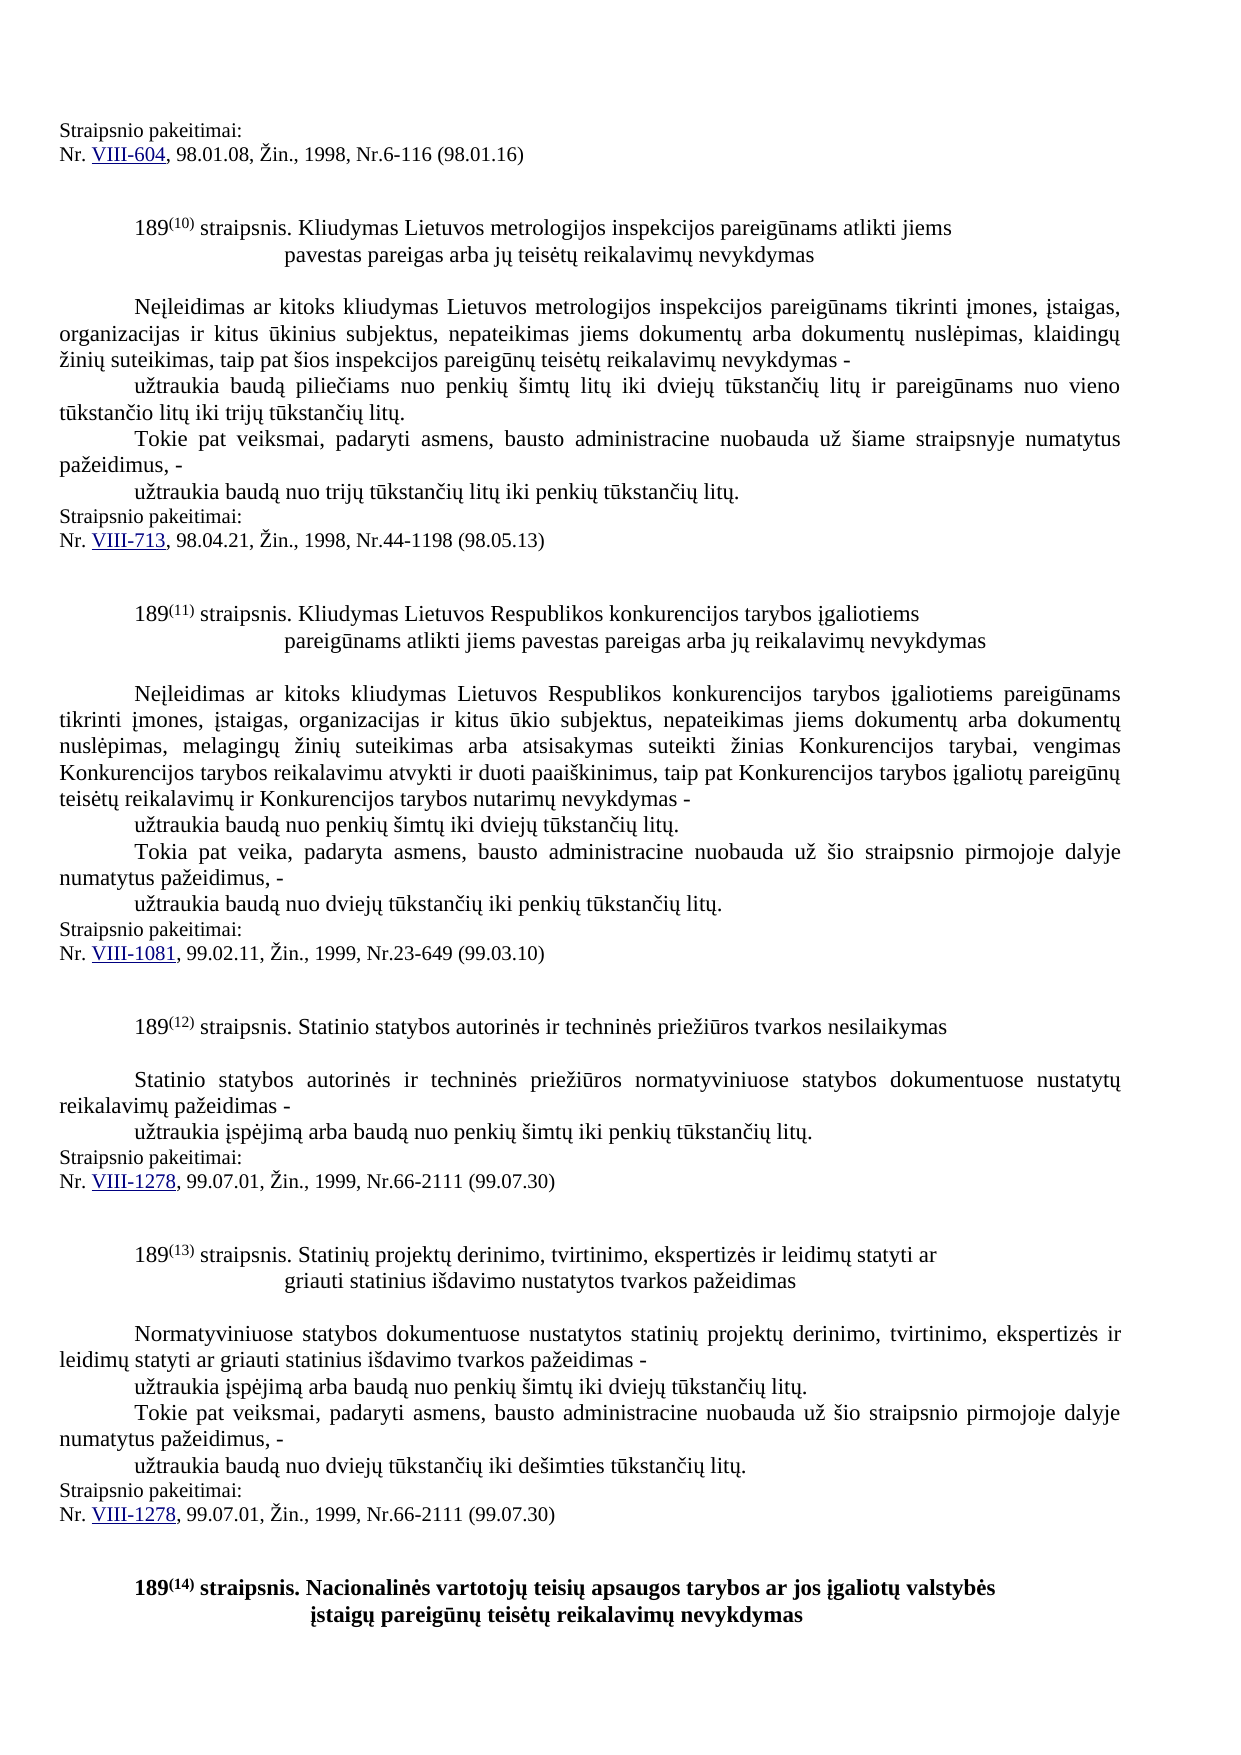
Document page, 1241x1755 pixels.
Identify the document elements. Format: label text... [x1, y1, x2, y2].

text 189(10) straipsnis. Kliudymas Lietuvos metrologijos inspekcijos pareigūnams atlikti jiems [59, 214, 1122, 241]
text 189(14) straipsnis. Nacionalinės vartotojų teisių apsaugos tarybos ar jos įgaliotų valstybės [134, 1574, 1122, 1601]
text Statinio statybos autorinės ir techninės priežiūros normatyviniuose statybos dokumentuose nustatytų reikalavimų pažeidimas - [59, 1066, 1122, 1118]
text Straipsnio pakeitimai: [59, 1478, 1122, 1502]
text Straipsnio pakeitimai: [59, 1145, 1122, 1169]
text pareigūnams atlikti jiems pavestas pareigas arba jų reikalavimų nevykdymas [284, 627, 1122, 653]
text griauti statinius išdavimo nustatytos tvarkos pažeidimas [284, 1267, 1122, 1294]
text 189(13) straipsnis. Statinių projektų derinimo, tvirtinimo, ekspertizės ir leidimų statyti ar [134, 1241, 1122, 1267]
text Neįleidimas ar kitoks kliudymas Lietuvos metrologijos inspekcijos pareigūnams tikrinti įmones, įstaigas, organizacijas ir kitus ūkinius subjektus, nepateikimas jiems dokumentų arba dokumentų nuslėpimas, klaidingų žinių suteikimas, taip pat šios inspekcijos pareigūnų teisėtų reikalavimų nevykdymas - [59, 293, 1122, 372]
text 189(11) straipsnis. Kliudymas Lietuvos Respublikos konkurencijos tarybos įgaliotiems [134, 601, 1122, 627]
text Normatyviniuose statybos dokumentuose nustatytos statinių projektų derinimo, tvirtinimo, ekspertizės ir leidimų statyti ar griauti statinius išdavimo tvarkos pažeidimas - [59, 1320, 1122, 1373]
text užtraukia baudą nuo dviejų tūkstančių iki penkių tūkstančių litų. [59, 890, 1122, 917]
text Tokie pat veiksmai, padaryti asmens, bausto administracine nuobauda už šiame straipsnyje numatytus pažeidimus, - [59, 425, 1122, 478]
text 189(12) straipsnis. Statinio statybos autorinės ir techninės priežiūros tvarkos nesilaikymas [134, 1013, 1122, 1039]
text Tokia pat veika, padaryta asmens, bausto administracine nuobauda už šio straipsnio pirmojoje dalyje numatytus pažeidimus, - [59, 838, 1122, 890]
text Straipsnio pakeitimai: [59, 118, 1122, 142]
text Nr. VIII-1278, 99.07.01, Žin., 1999, Nr.66-2111 (99.07.30) [59, 1502, 1122, 1526]
text užtraukia baudą piliečiams nuo penkių šimtų litų iki dviejų tūkstančių litų ir pareigūnams nuo vieno tūkstančio litų iki trijų tūkstančių litų. [59, 372, 1122, 425]
text užtraukia baudą nuo penkių šimtų iki dviejų tūkstančių litų. [59, 811, 1122, 838]
text Neįleidimas ar kitoks kliudymas Lietuvos Respublikos konkurencijos tarybos įgaliotiems pareigūnams tikrinti įmones, įstaigas, organizacijas ir kitus ūkio subjektus, nepateikimas jiems dokumentų arba dokumentų nuslėpimas, melagingų žinių suteikimas arba atsisakymas suteikti žinias Konkurencijos tarybai, vengimas Konkurencijos tarybos reikalavimu atvykti ir duoti paaiškinimus, taip pat Konkurencijos tarybos įgaliotų pareigūnų teisėtų reikalavimų ir Konkurencijos tarybos nutarimų nevykdymas - [59, 679, 1122, 811]
text įstaigų pareigūnų teisėtų reikalavimų nevykdymas [310, 1601, 1122, 1627]
text Straipsnio pakeitimai: [59, 917, 1122, 941]
text užtraukia įspėjimą arba baudą nuo penkių šimtų iki penkių tūkstančių litų. [59, 1118, 1122, 1145]
text Straipsnio pakeitimai: [59, 504, 1122, 528]
text užtraukia baudą nuo trijų tūkstančių litų iki penkių tūkstančių litų. [59, 478, 1122, 504]
text Nr. VIII-1278, 99.07.01, Žin., 1999, Nr.66-2111 (99.07.30) [59, 1169, 1122, 1193]
text užtraukia baudą nuo dviejų tūkstančių iki dešimties tūkstančių litų. [59, 1452, 1122, 1478]
text pavestas pareigas arba jų teisėtų reikalavimų nevykdymas [209, 241, 1122, 267]
text Tokie pat veiksmai, padaryti asmens, bausto administracine nuobauda už šio straipsnio pirmojoje dalyje numatytus pažeidimus, - [59, 1399, 1122, 1452]
text užtraukia įspėjimą arba baudą nuo penkių šimtų iki dviejų tūkstančių litų. [59, 1373, 1122, 1399]
text Nr. VIII-713, 98.04.21, Žin., 1998, Nr.44-1198 (98.05.13) [59, 528, 1122, 552]
text Nr. VIII-1081, 99.02.11, Žin., 1999, Nr.23-649 (99.03.10) [59, 941, 1122, 965]
text Nr. VIII-604, 98.01.08, Žin., 1998, Nr.6-116 (98.01.16) [59, 142, 1122, 166]
